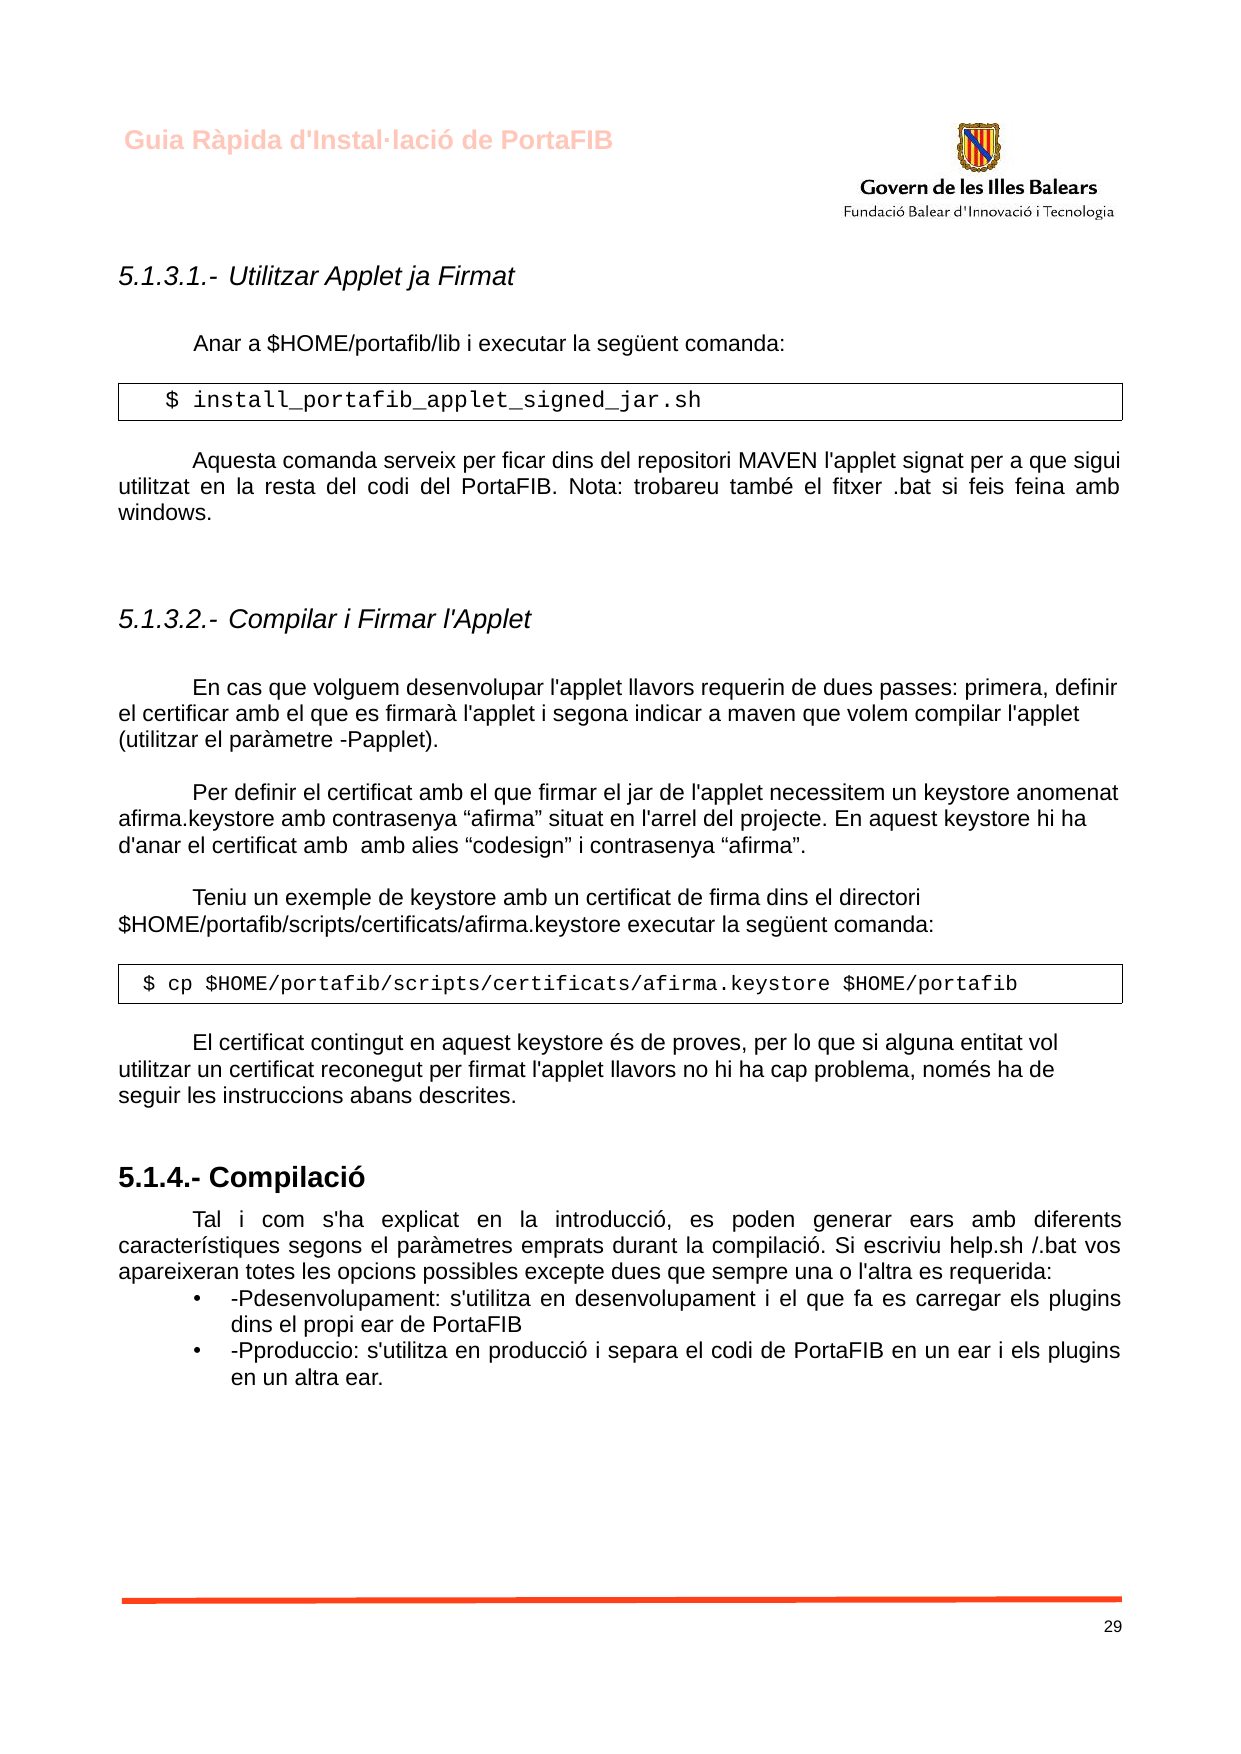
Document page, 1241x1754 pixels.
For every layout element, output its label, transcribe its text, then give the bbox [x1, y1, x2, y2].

picture [840, 123, 1117, 220]
text Per definir el certificat amb el que firmar el jar de l'applet necessitem un keystore anomenat afirma.keystore amb contrasenya “afirma” situat en l'arrel del projecte. En aquest keystore hi ha d'anar el certificat amb amb alies “codesign” i contrasenya “afirma”. [118, 779, 1122, 858]
table_header $ install_portafib_applet_signed_jar.sh [119, 384, 1122, 420]
subtitle Compilar i Firmar l'Applet [118, 603, 1122, 635]
table_header $ cp $HOME/portafib/scripts/certificats/afirma.keystore $HOME/portafib [119, 965, 1122, 1003]
subtitle Utilitzar Applet ja Firmat [118, 260, 1122, 291]
list Anar a $HOME/portafib/lib i executar la següent comanda: [156, 330, 1122, 356]
subtitle Compilació [118, 1159, 1122, 1193]
text Teniu un exemple de keystore amb un certificat de firma dins el directori $HOME/portafib/scripts/certificats/afirma.keystore executar la següent comanda: [118, 884, 1122, 937]
text En cas que volguem desenvolupar l'applet llavors requerin de dues passes: primera, definir el certificar amb el que es firmarà l'applet i segona indicar a maven que volem compilar l'applet (utilitzar el paràmetre -Papplet). [118, 673, 1122, 753]
text El certificat contingut en aquest keystore és de proves, per lo que si alguna entitat vol utilitzar un certificat reconegut per firmat l'applet llavors no hi ha cap problema, només ha de seguir les instruccions abans descrites. [118, 1029, 1122, 1108]
text Aquesta comanda serveix per ficar dins del repositori MAVEN l'applet signat per a que sigui utilitzat en la resta del codi del PortaFIB. Nota: trobareu també el fitxer .bat si feis feina amb windows. [118, 447, 1122, 526]
list -Pproduccio: s'utilitza en producció i separa el codi de PortaFIB en un ear i els plugins en un altra ear. [193, 1337, 1122, 1390]
list -Pdesenvolupament: s'utilitza en desenvolupament i el que fa es carregar els plugins dins el propi ear de PortaFIB [193, 1285, 1122, 1337]
text Tal i com s'ha explicat en la introducció, es poden generar ears amb diferents característiques segons el paràmetres emprats durant la compilació. Si escriviu help.sh /.bat vos apareixeran totes les opcions possibles excepte dues que sempre una o l'altra es requerida: [118, 1206, 1122, 1285]
